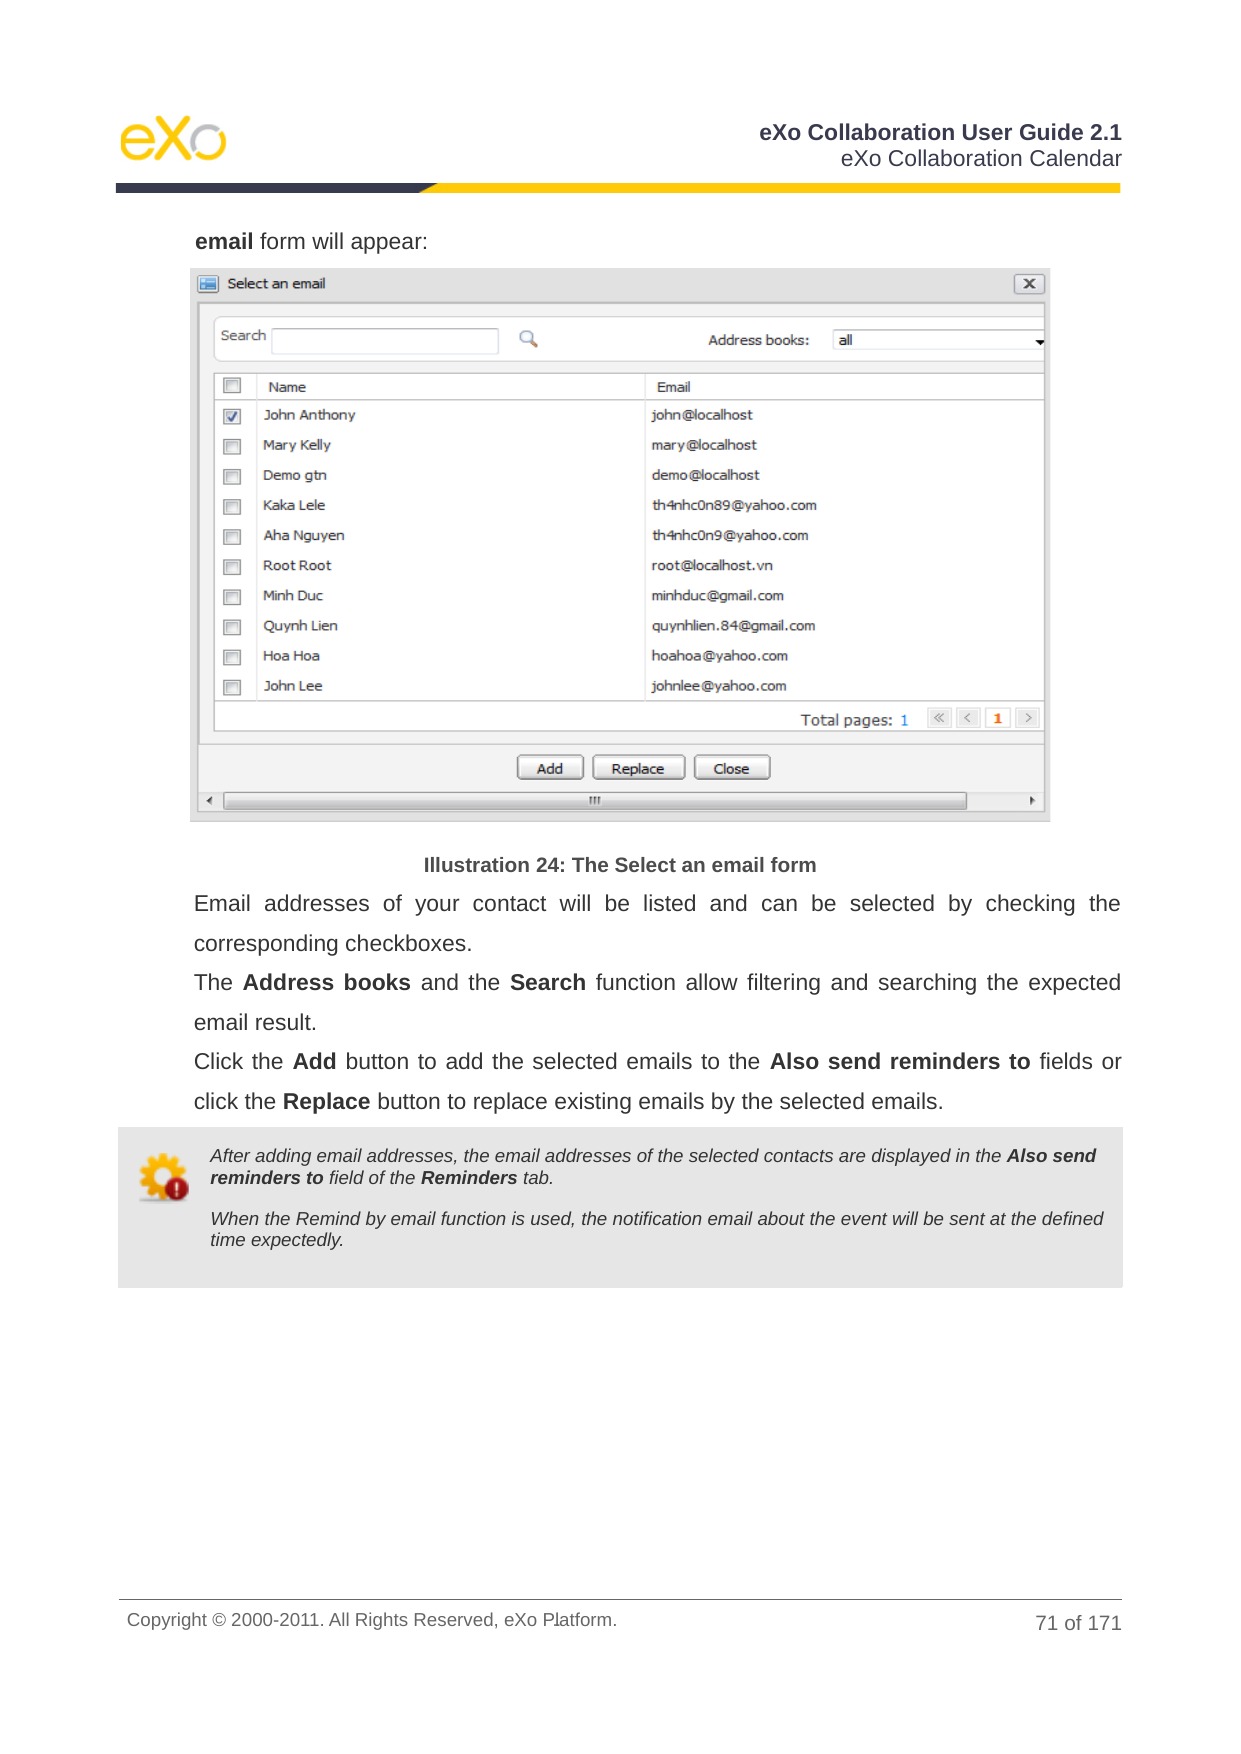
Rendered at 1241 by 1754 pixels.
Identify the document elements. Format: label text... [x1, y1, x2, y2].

list The Address books and the Search function allow filtering and searching the expected email result. [156, 969, 1122, 1035]
picture [120, 115, 227, 161]
list Email addresses of your contact will be listed and can be selected by checking the corresponding checkboxes. [156, 822, 1122, 956]
picture [138, 1153, 189, 1204]
list Click the Add button to add the selected emails to the Also send reminders to fields or click the Replace button to replace existing emails by the selected emails. [156, 1048, 1122, 1114]
list email form will appear: [157, 228, 1122, 254]
picture [190, 268, 1051, 822]
list Illustration 24: The Select an email form [182, 822, 1058, 877]
picture [115, 183, 1121, 193]
table_header [119, 1128, 204, 1287]
table_header After adding email addresses, the email addresses of the selected contacts are displayed in the Also send reminders to field of the Reminders tab. When the Remind by email function is used, the notification email about the event will be sent at the defined time expectedly. [205, 1128, 1122, 1287]
